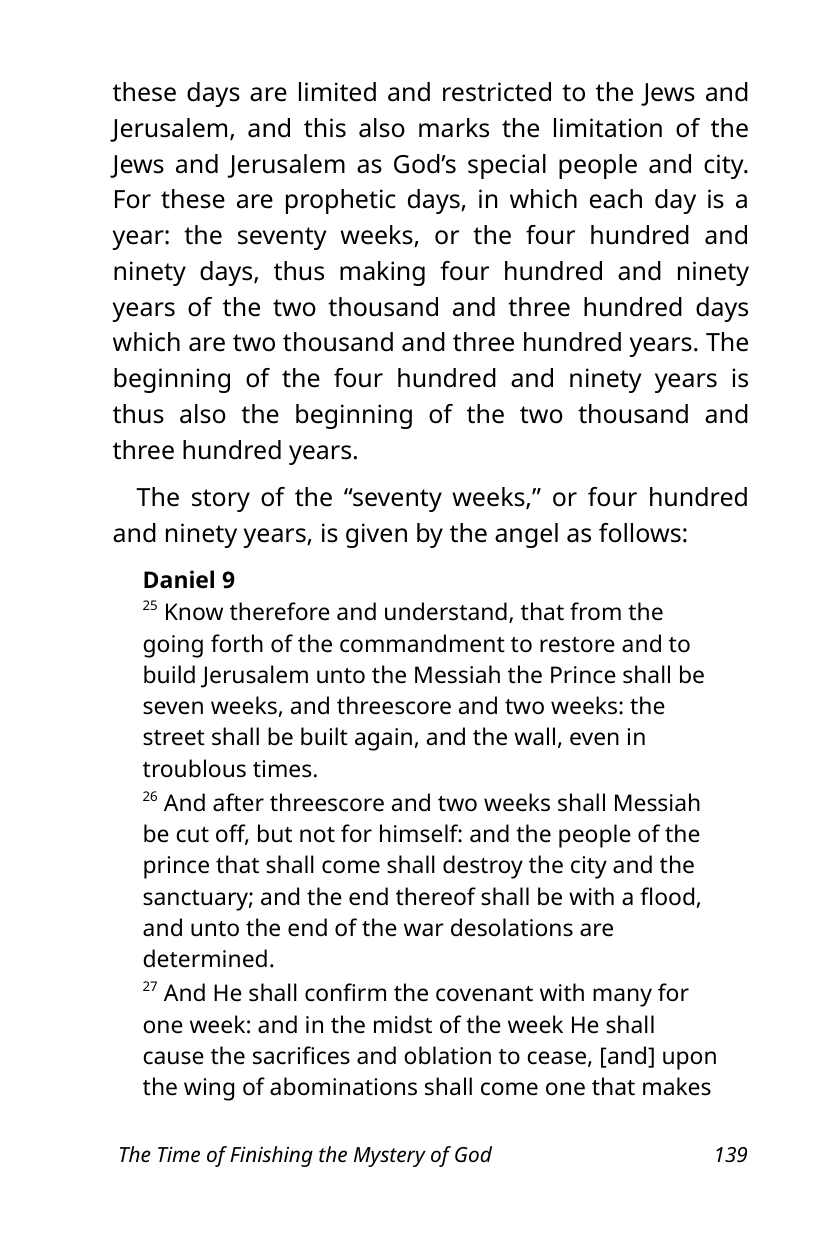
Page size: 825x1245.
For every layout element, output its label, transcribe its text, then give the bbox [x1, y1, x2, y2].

text 27 And He shall confirm the covenant with many for one week: and in the midst of the week He shall cause the sacrifices and oblation to cease, [and] upon the wing of abominations shall come one that makes [142, 977, 720, 1102]
text The story of the “seventy weeks,” or four hundred and ninety years, is given by the angel as follows: [112, 480, 750, 550]
text 26 And after threescore and two weeks shall Messiah be cut off, but not for himself: and the people of the prince that shall come shall destroy the city and the sanctuary; and the end thereof shall be with a flood, and unto the end of the war desolations are determined. [142, 787, 720, 974]
text these days are limited and restricted to the Jews and Jerusalem, and this also marks the limitation of the Jews and Jerusalem as God’s special people and city. For these are prophetic days, in which each day is a year: the seventy weeks, or the four hundred and ninety days, thus making four hundred and ninety years of the two thousand and three hundred days which are two thousand and three hundred years. The beginning of the four hundred and ninety years is thus also the beginning of the two thousand and three hundred years. [112, 75, 750, 466]
text 25 Know therefore and understand, that from the going forth of the commandment to restore and to build Jerusalem unto the Messiah the Prince shall be seven weeks, and threescore and two weeks: the street shall be built again, and the wall, even in troublous times. [142, 596, 720, 784]
text Daniel 9 [142, 564, 750, 595]
